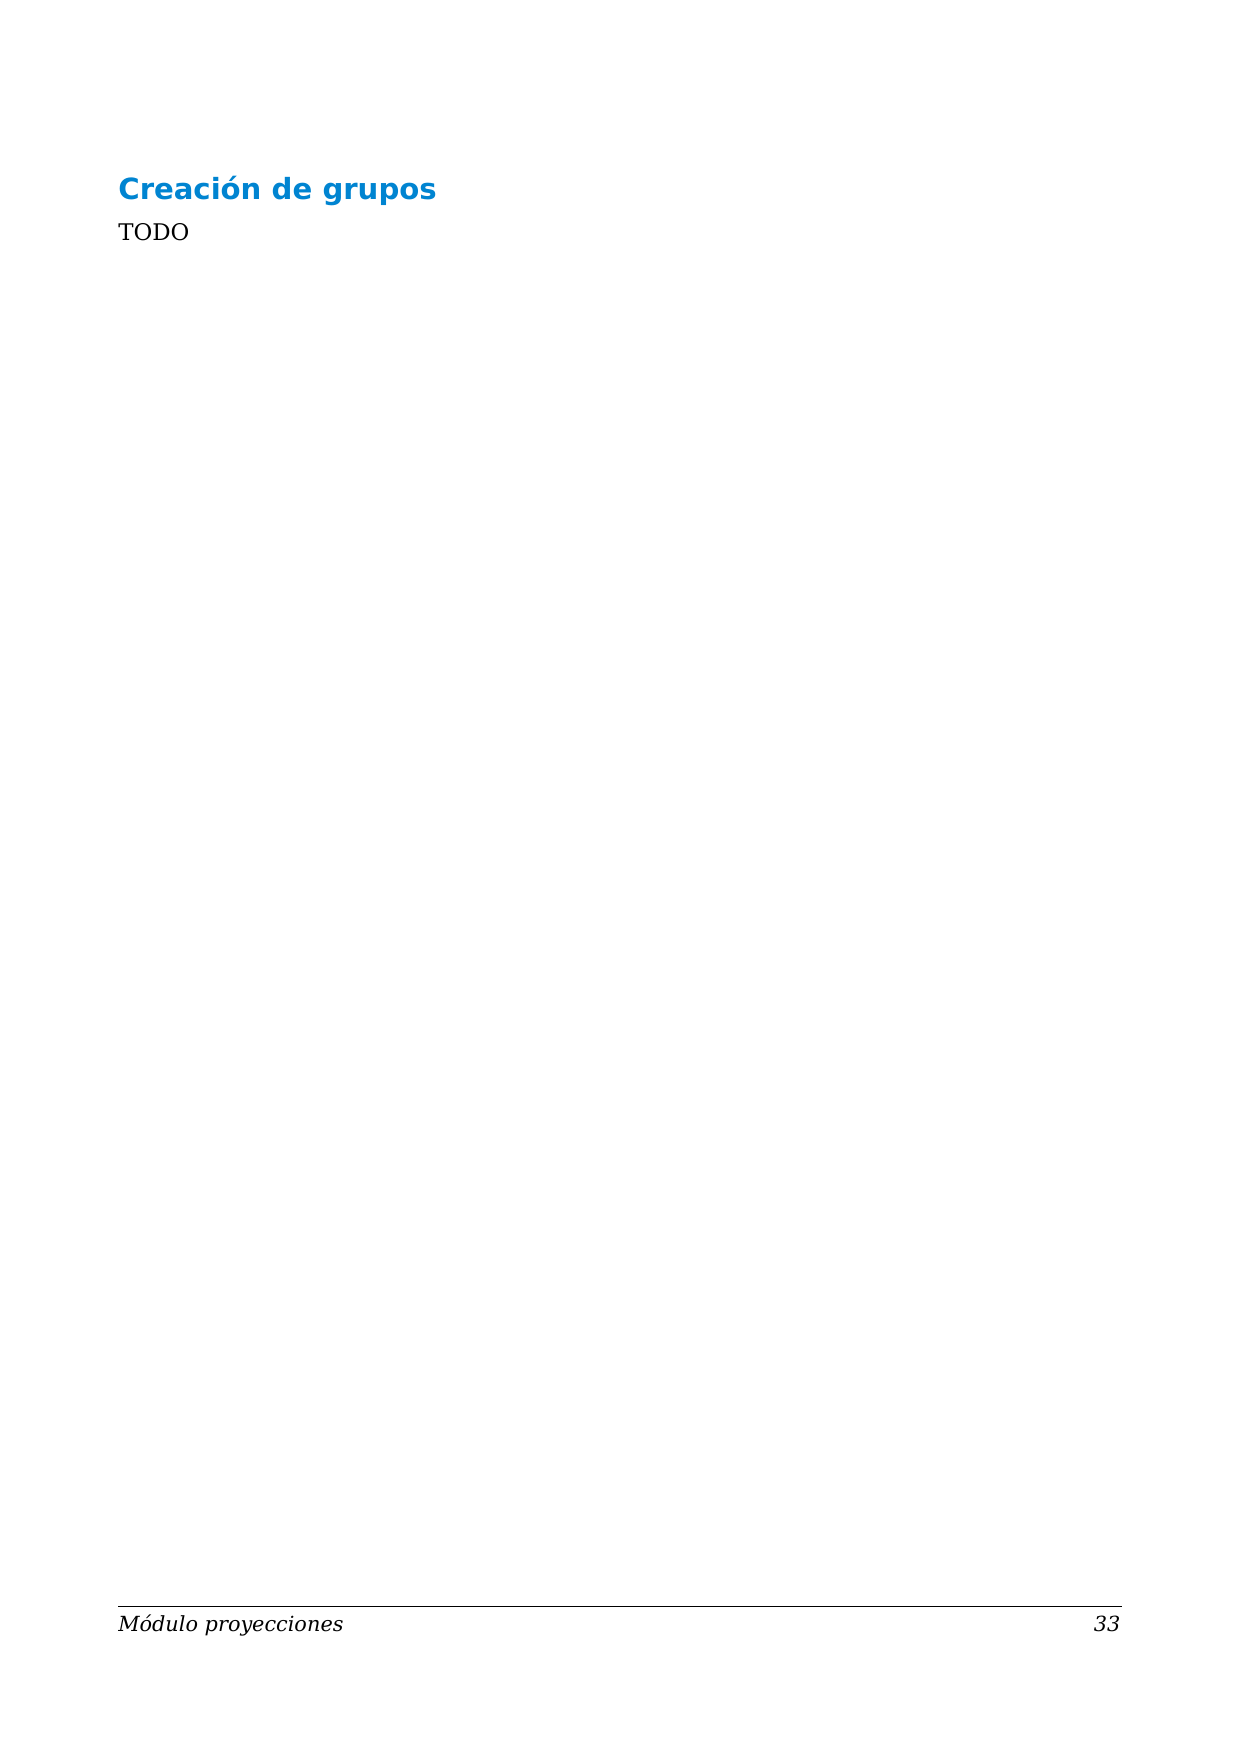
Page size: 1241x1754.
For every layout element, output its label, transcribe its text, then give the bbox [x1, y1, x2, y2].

text TODO [118, 219, 1122, 246]
subtitle Creación de grupos [118, 173, 1122, 207]
